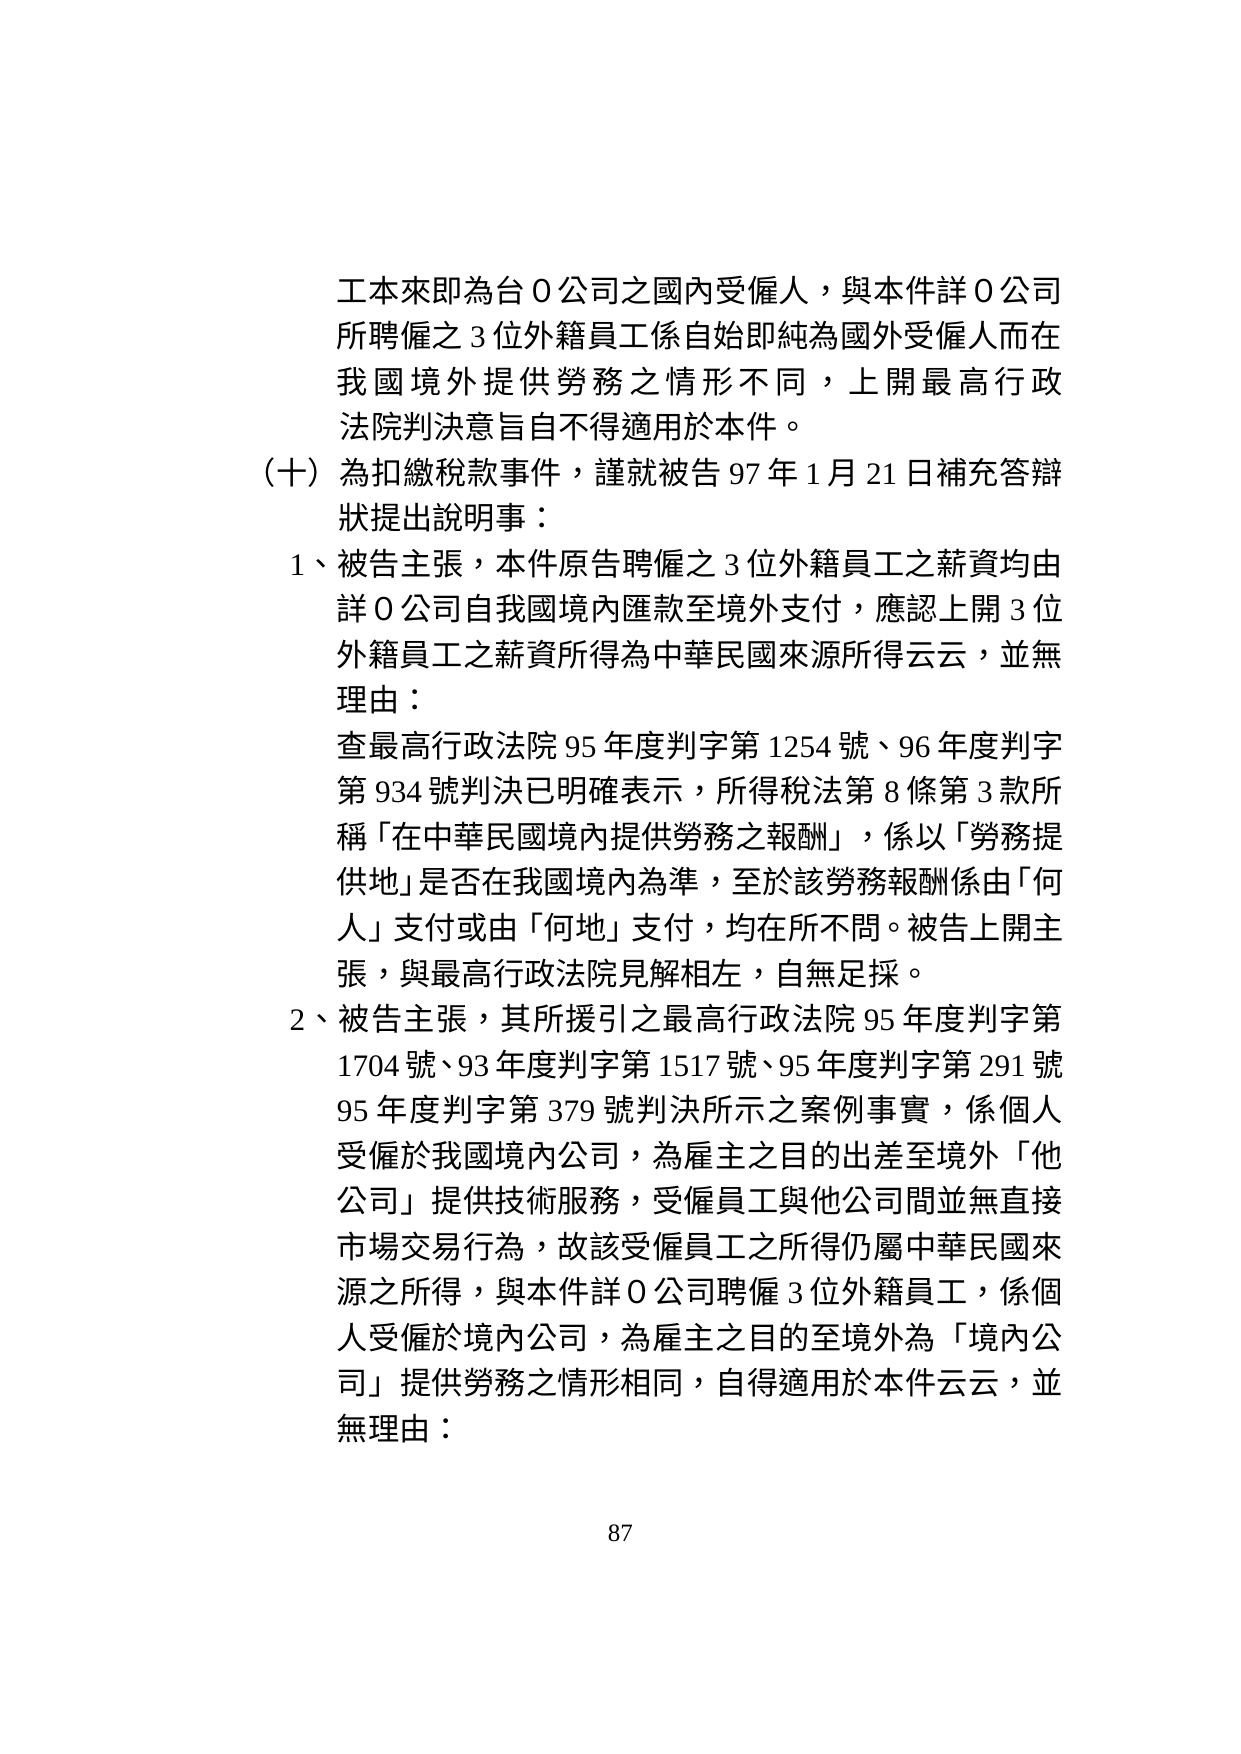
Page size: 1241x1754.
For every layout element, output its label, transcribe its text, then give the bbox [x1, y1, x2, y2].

text （十）為扣繳稅款事件，謹就被告97年1月21日補充答辯狀提出說明事： [244, 448, 1063, 539]
text 2、被告主張，其所援引之最高行政法院95年度判字第1704號、93年度判字第1517號、95年度判字第291號、95年度判字第379號判決所示之案例事實，係個人受僱於我國境內公司，為雇主之目的出差至境外「他公司」提供技術服務，受僱員工與他公司間並無直接市場交易行為，故該受僱員工之所得仍屬中華民國來源之所得，與本件詳０公司聘僱3位外籍員工，係個人受僱於境內公司，為雇主之目的至境外為「境內公司」提供勞務之情形相同，自得適用於本件云云，並無理由： [289, 994, 1063, 1449]
text 查最高行政法院95年度判字第1254號、96年度判字第934號判決已明確表示，所得稅法第8條第3款所稱「在中華民國境內提供勞務之報酬」，係以「勞務提供地」是否在我國境內為準，至於該勞務報酬係由「何人」支付或由「何地」支付，均在所不問。被告上開主張，與最高行政法院見解相左，自無足採。 [337, 721, 1063, 994]
text 法院判決意旨自不得適用於本件。 [339, 402, 1063, 448]
text 1、被告主張，本件原告聘僱之3位外籍員工之薪資均由詳０公司自我國境內匯款至境外支付，應認上開3位外籍員工之薪資所得為中華民國來源所得云云，並無理由： [289, 539, 1063, 721]
text 工本來即為台０公司之國內受僱人，與本件詳０公司所聘僱之3位外籍員工係自始即純為國外受僱人而在我國境外提供勞務之情形不同，上開最高行政 [289, 266, 1063, 402]
